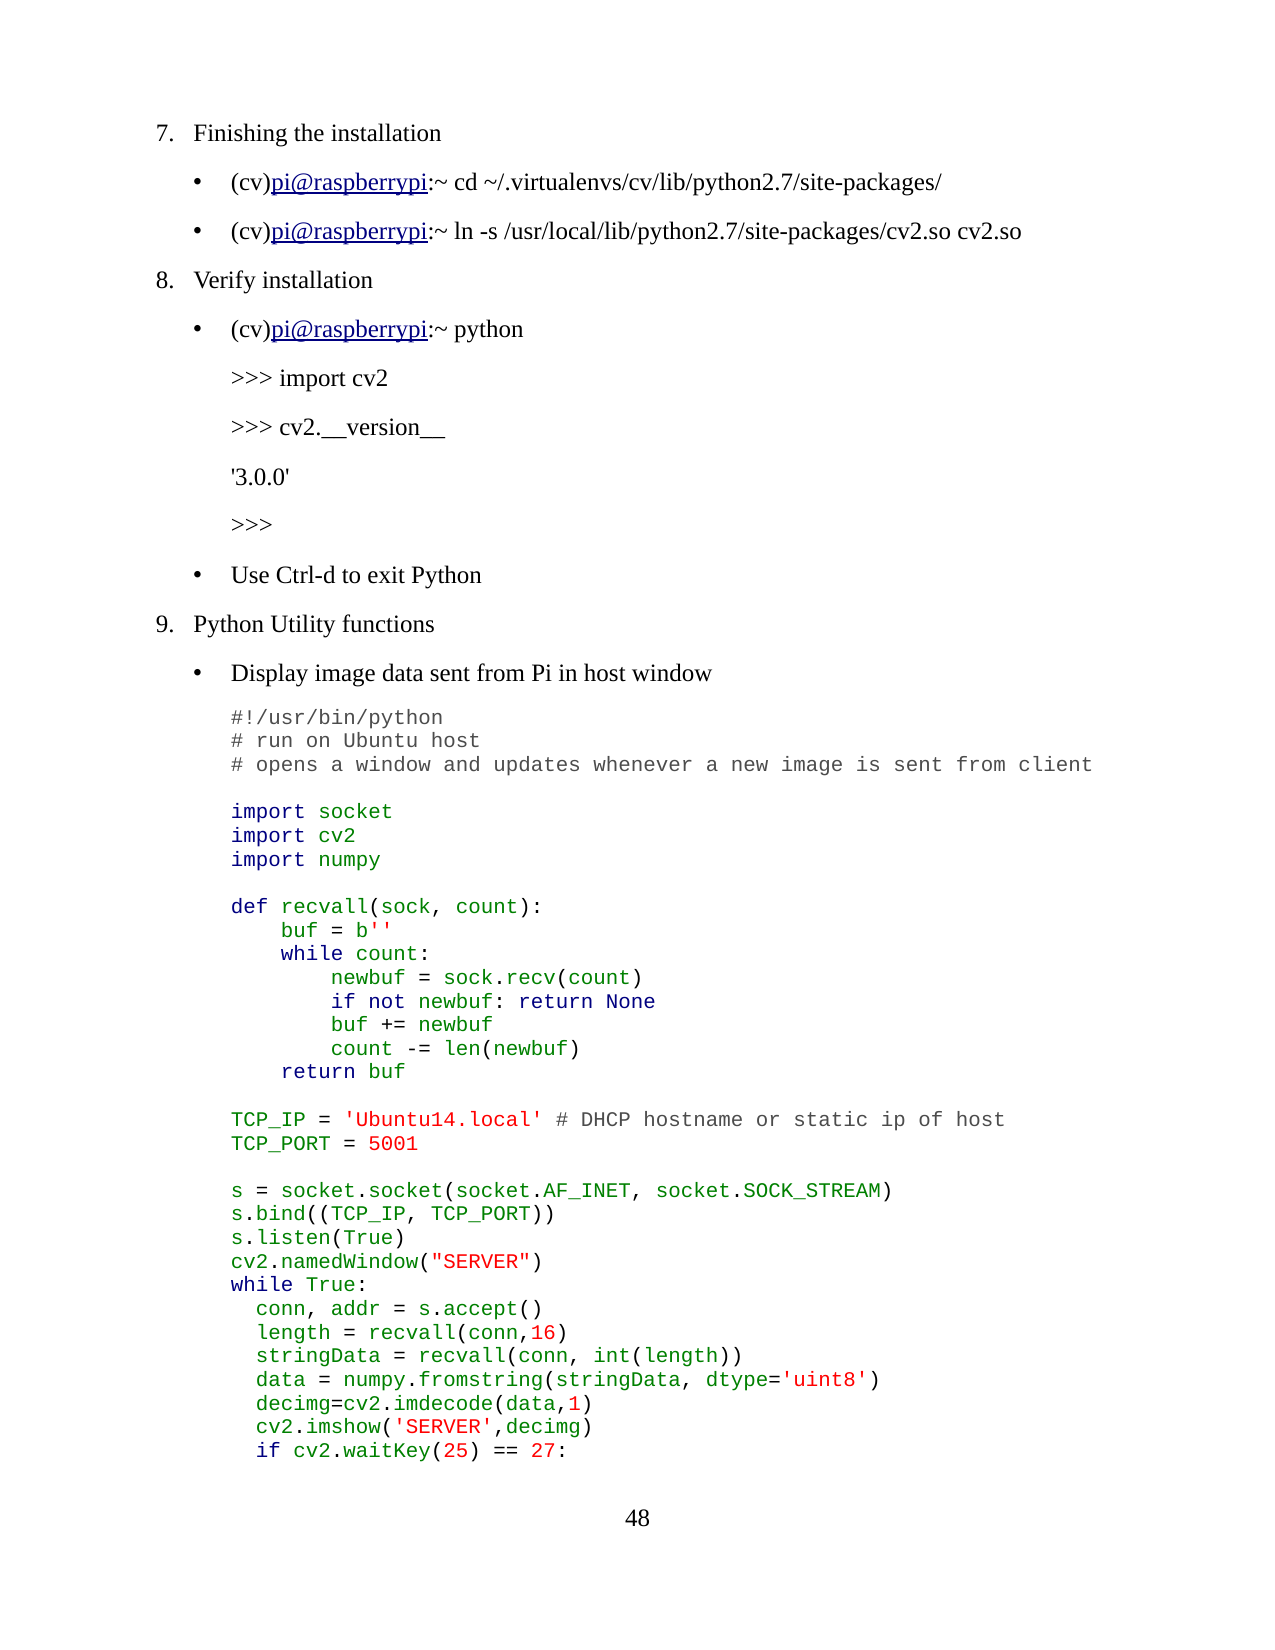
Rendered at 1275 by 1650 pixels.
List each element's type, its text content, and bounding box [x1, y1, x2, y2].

list Verify installation [156, 265, 1157, 294]
list Use Ctrl-d to exit Python [193, 560, 1157, 588]
text stringData = recvall(conn, int(length)) [231, 1345, 1157, 1369]
list (cv)pi@raspberrypi:~ ln -s /usr/local/lib/python2.7/site-packages/cv2.so cv2.so [193, 216, 1157, 245]
text newbuf = sock.recv(count) [231, 967, 1157, 991]
text # opens a window and updates whenever a new image is sent from client [231, 754, 1157, 778]
text buf = b'' [231, 920, 1157, 943]
list >>> cv2.__version__ [193, 412, 1157, 441]
text data = numpy.fromstring(stringData, dtype='uint8') [231, 1369, 1157, 1393]
text import socket [231, 801, 1157, 825]
text import numpy [231, 849, 1157, 872]
list Finishing the installation [156, 118, 1157, 147]
list >>> [193, 511, 1157, 539]
list >>> import cv2 [193, 363, 1157, 392]
text # run on Ubuntu host [231, 731, 1157, 754]
list (cv)pi@raspberrypi:~ python [193, 314, 1157, 343]
text s.listen(True) [231, 1227, 1157, 1251]
text count -= len(newbuf) [231, 1038, 1157, 1062]
list '3.0.0' [193, 462, 1157, 490]
text buf += newbuf [231, 1014, 1157, 1038]
text while count: [231, 943, 1157, 967]
text TCP_IP = 'Ubuntu14.local' # DHCP hostname or static ip of host [231, 1109, 1157, 1132]
text #!/usr/bin/python [231, 707, 1157, 731]
text while True: [231, 1274, 1157, 1298]
text s = socket.socket(socket.AF_INET, socket.SOCK_STREAM) [231, 1180, 1157, 1203]
text conn, addr = s.accept() [231, 1298, 1157, 1322]
text length = recvall(conn,16) [231, 1322, 1157, 1345]
text cv2.namedWindow("SERVER") [231, 1251, 1157, 1274]
list Python Utility functions [156, 609, 1157, 637]
text s.bind((TCP_IP, TCP_PORT)) [231, 1203, 1157, 1227]
text return buf [231, 1062, 1157, 1085]
text import cv2 [231, 825, 1157, 849]
text if cv2.waitKey(25) == 27: [231, 1440, 1157, 1463]
list (cv)pi@raspberrypi:~ cd ~/.virtualenvs/cv/lib/python2.7/site-packages/ [193, 167, 1157, 196]
text def recvall(sock, count): [231, 896, 1157, 920]
text cv2.imshow('SERVER',decimg) [231, 1416, 1157, 1440]
text TCP_PORT = 5001 [231, 1132, 1157, 1156]
text if not newbuf: return None [231, 991, 1157, 1014]
text decimg=cv2.imdecode(data,1) [231, 1393, 1157, 1416]
list Display image data sent from Pi in host window [193, 658, 1157, 687]
